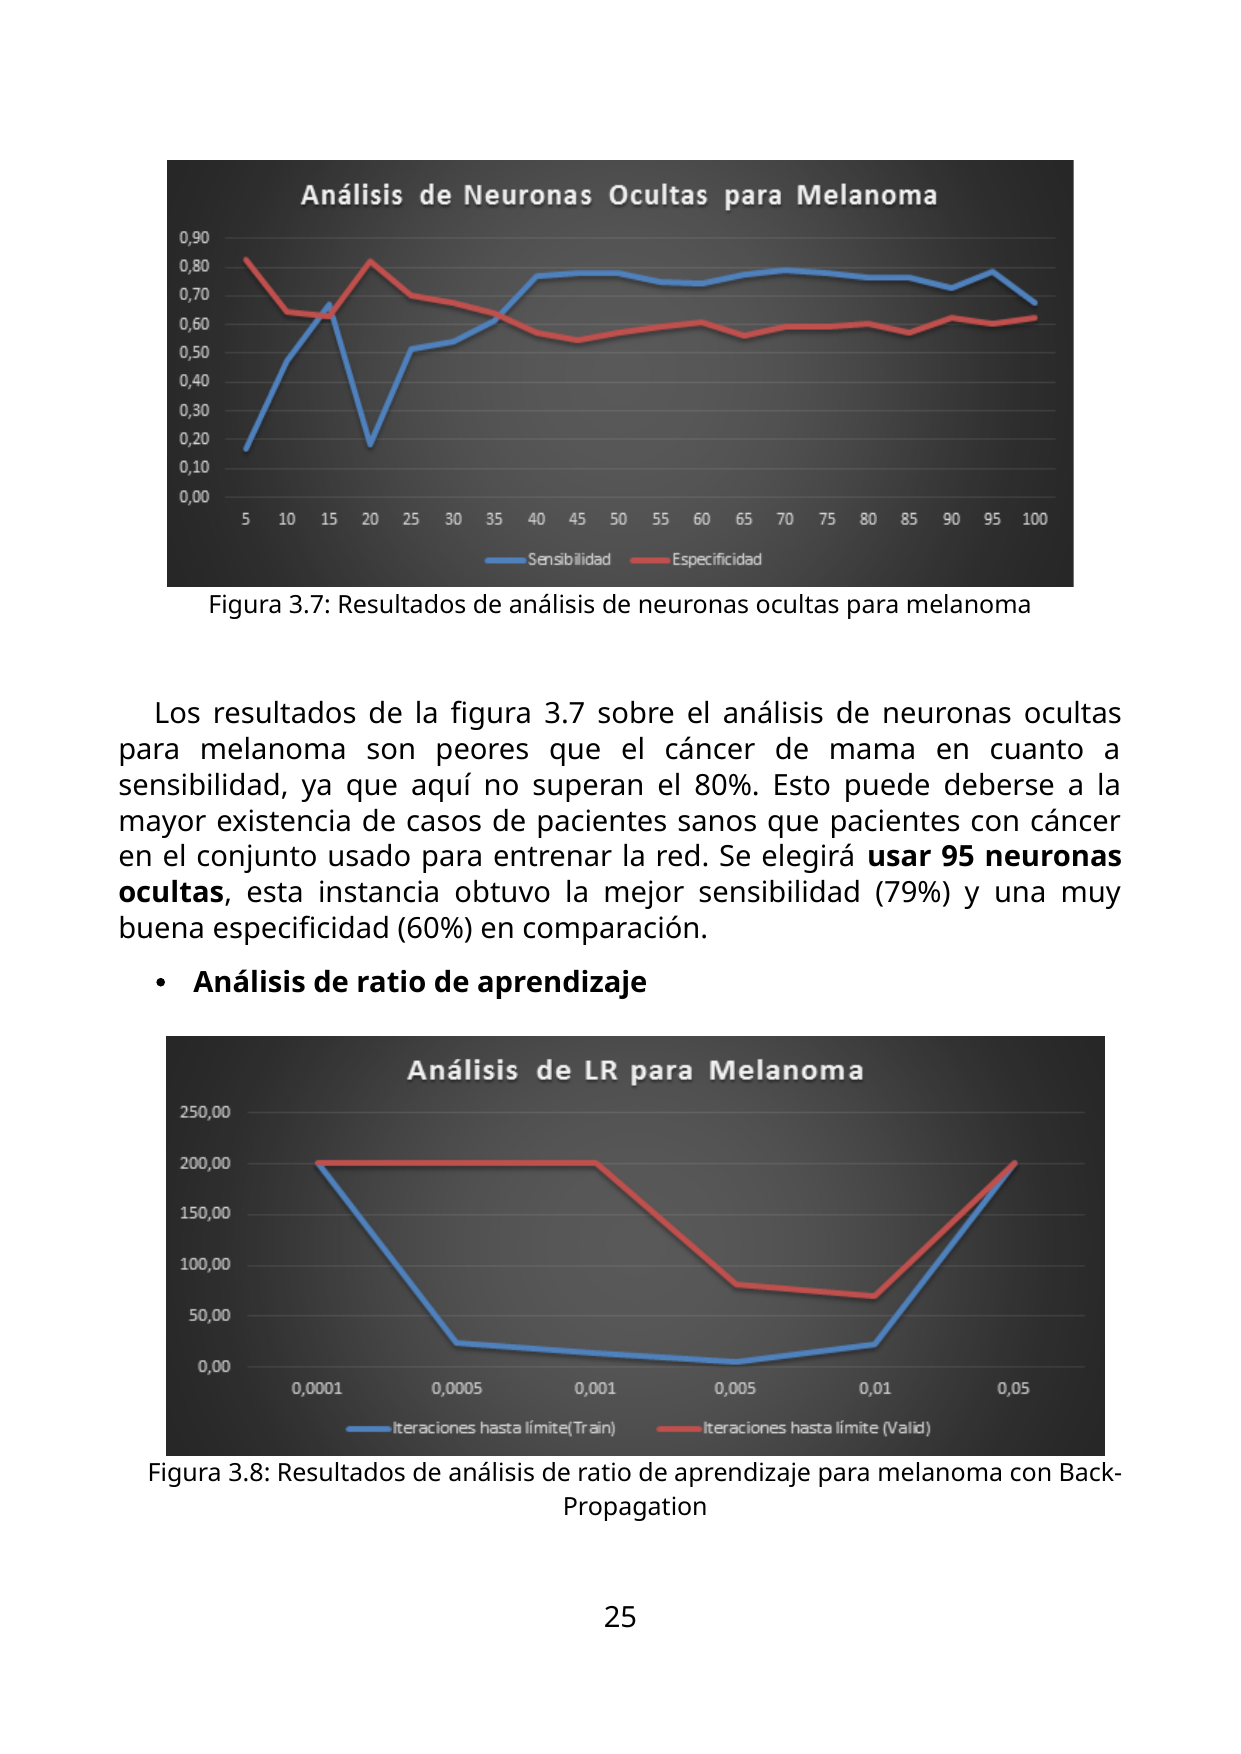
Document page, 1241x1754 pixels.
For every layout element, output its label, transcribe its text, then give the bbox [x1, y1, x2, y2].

list Análisis de ratio de aprendizaje [156, 961, 1122, 1001]
text Figura 3.7: Resultados de análisis de neuronas ocultas para melanoma [129, 159, 1111, 621]
list Los resultados de la figura 3.7 sobre el análisis de neuronas ocultas para melanoma son peores que el cáncer de mama en cuanto a sensibilidad, ya que aquí no superan el 80%. Esto puede deberse a la mayor existencia de casos de pacientes sanos que pacientes con cáncer en el conjunto usado para entrenar la red. Se elegirá usar 95 neuronas ocultas, esta instancia obtuvo la mejor sensibilidad (79%) y una muy buena especificidad (60%) en comparación. [118, 693, 1122, 947]
text Figura 3.8: Resultados de análisis de ratio de aprendizaje para melanoma con Back-Propagation [126, 1036, 1144, 1523]
